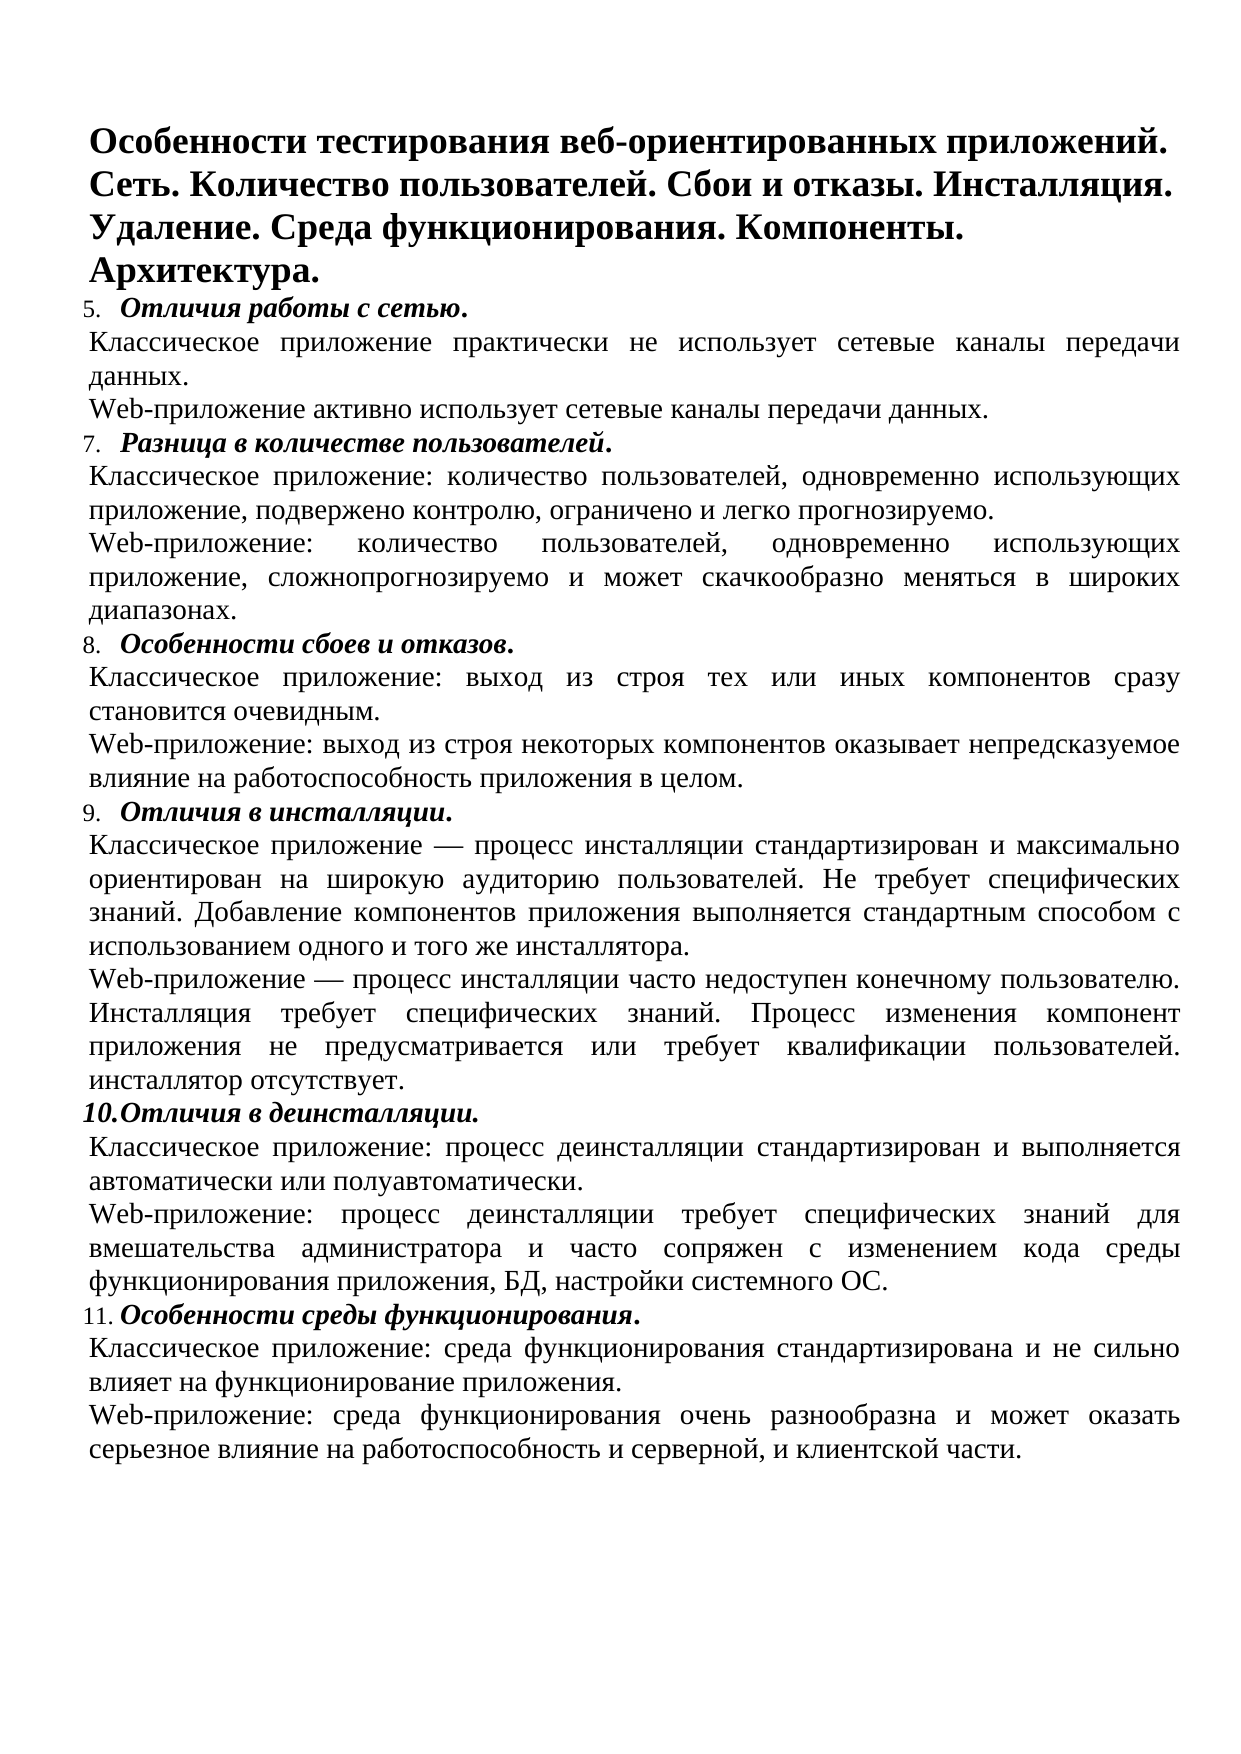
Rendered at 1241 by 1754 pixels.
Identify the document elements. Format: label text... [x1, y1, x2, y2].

list Разница в количестве пользователей. [82, 425, 1181, 458]
text Классическое приложение — процесс инсталляции стандартизирован и максимально ориентирован на широкую аудиторию пользователей. Не требует специфических знаний. Добавление компонентов приложения выполняется стандартным способом с использованием одного и того же инсталлятора. [89, 827, 1181, 961]
list Отличия в инсталляции. [82, 794, 1181, 827]
list Особенности среды функционирования. [82, 1297, 1181, 1330]
text Классическое приложение: процесс деинсталляции стандартизирован и выполняется автоматически или полуавтоматически. [89, 1129, 1181, 1196]
text Классическое приложение: выход из строя тех или иных компонентов сразу становится очевидным. [89, 659, 1181, 727]
text Классическое приложение: среда функционирования стандартизирована и не сильно влияет на функционирование приложения. [89, 1330, 1181, 1397]
text Web-приложение: процесс деинсталляции требует специфических знаний для вмешательства администратора и часто сопряжен с изменением кода среды функционирования приложения, БД, настройки системного ОС. [89, 1196, 1181, 1297]
text Web-приложение — процесс инсталляции часто недоступен конечному пользователю. Инсталляция требует специфических знаний. Процесс изменения компонент приложения не предусматривается или требует квалификации пользователей. инсталлятор отсутствует. [89, 961, 1181, 1096]
text Web-приложение: количество пользователей, одновременно использующих приложение, сложнопрогнозируемо и может скачкообразно меняться в широких диапазонах. [89, 525, 1181, 626]
text Классическое приложение практически не использует сетевые каналы передачи данных. [89, 324, 1181, 391]
text Web-приложение активно использует сетевые каналы передачи данных. [89, 391, 1181, 425]
list Отличия в деинсталляции. [82, 1096, 1181, 1129]
list Отличия работы с сетью. [82, 291, 1181, 324]
text Особенности тестирования веб-ориентированных приложений. Сеть. Количество пользователей. Сбои и отказы. Инсталляция. Удаление. Среда функционирования. Компоненты. Архитектура. [89, 118, 1181, 291]
list Особенности сбоев и отказов. [82, 626, 1181, 659]
text Классическое приложение: количество пользователей, одновременно использующих приложение, подвержено контролю, ограничено и легко прогнозируемо. [89, 458, 1181, 525]
text Web-приложение: среда функционирования очень разнообразна и может оказать серьезное влияние на работоспособность и серверной, и клиентской части. [89, 1397, 1181, 1464]
text Web-приложение: выход из строя некоторых компонентов оказывает непредсказуемое влияние на работоспособность приложения в целом. [89, 727, 1181, 794]
